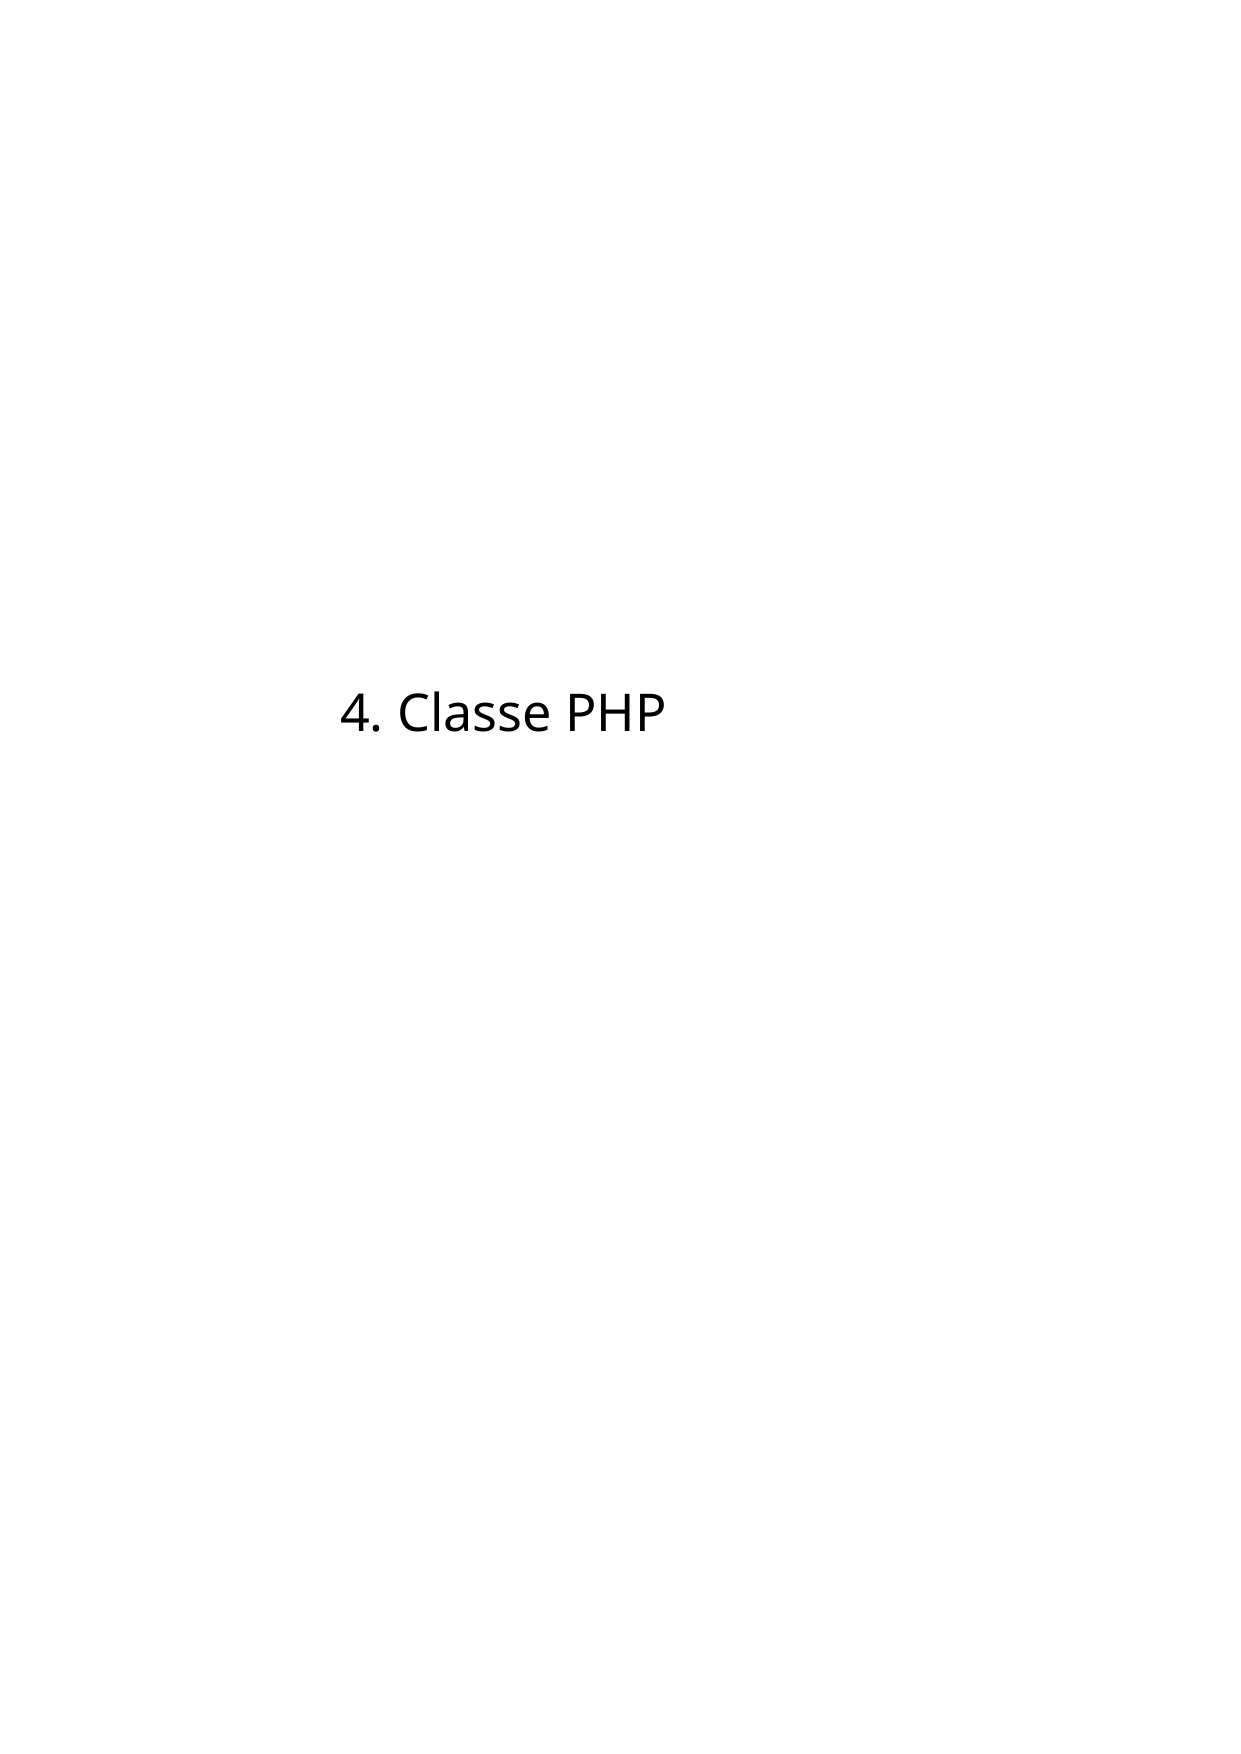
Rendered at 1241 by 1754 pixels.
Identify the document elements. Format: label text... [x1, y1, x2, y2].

text 4. Classe PHP [340, 676, 1122, 747]
